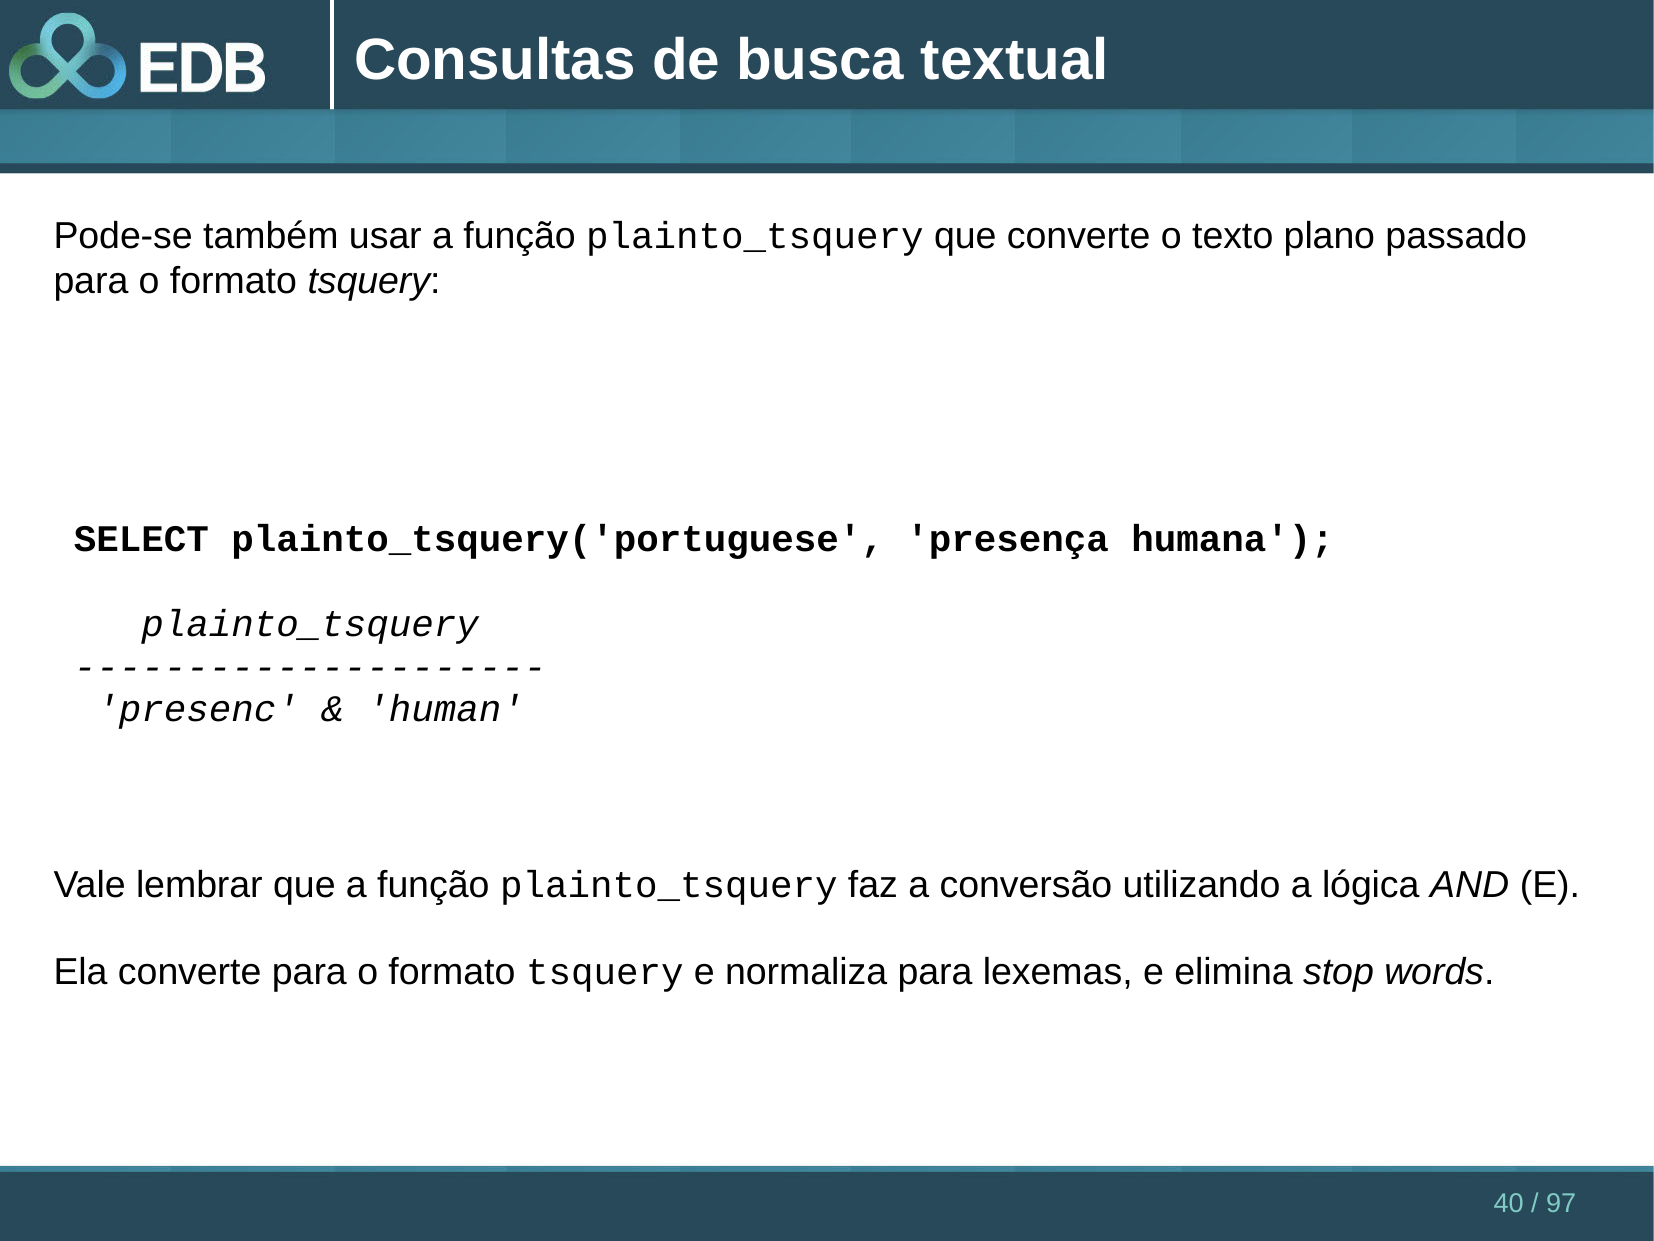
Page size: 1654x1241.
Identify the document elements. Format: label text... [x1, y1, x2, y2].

picture [0, 0, 1654, 1241]
title Consultas de busca textual [354, 0, 1625, 125]
text_box Pode-se também usar a função plainto_tsquery que converte o texto plano passado para o formato tsquery: [38, 206, 1595, 309]
text_box SELECT plainto_tsquery('portuguese', 'presença humana'); plainto_tsquery --------------------- 'presenc' & 'human' [59, 513, 1418, 741]
text_box Vale lembrar que a função plainto_tsquery faz a conversão utilizando a lógica AND (E). Ela converte para o formato tsquery e normaliza para lexemas, e elimina stop words. [38, 856, 1625, 1004]
